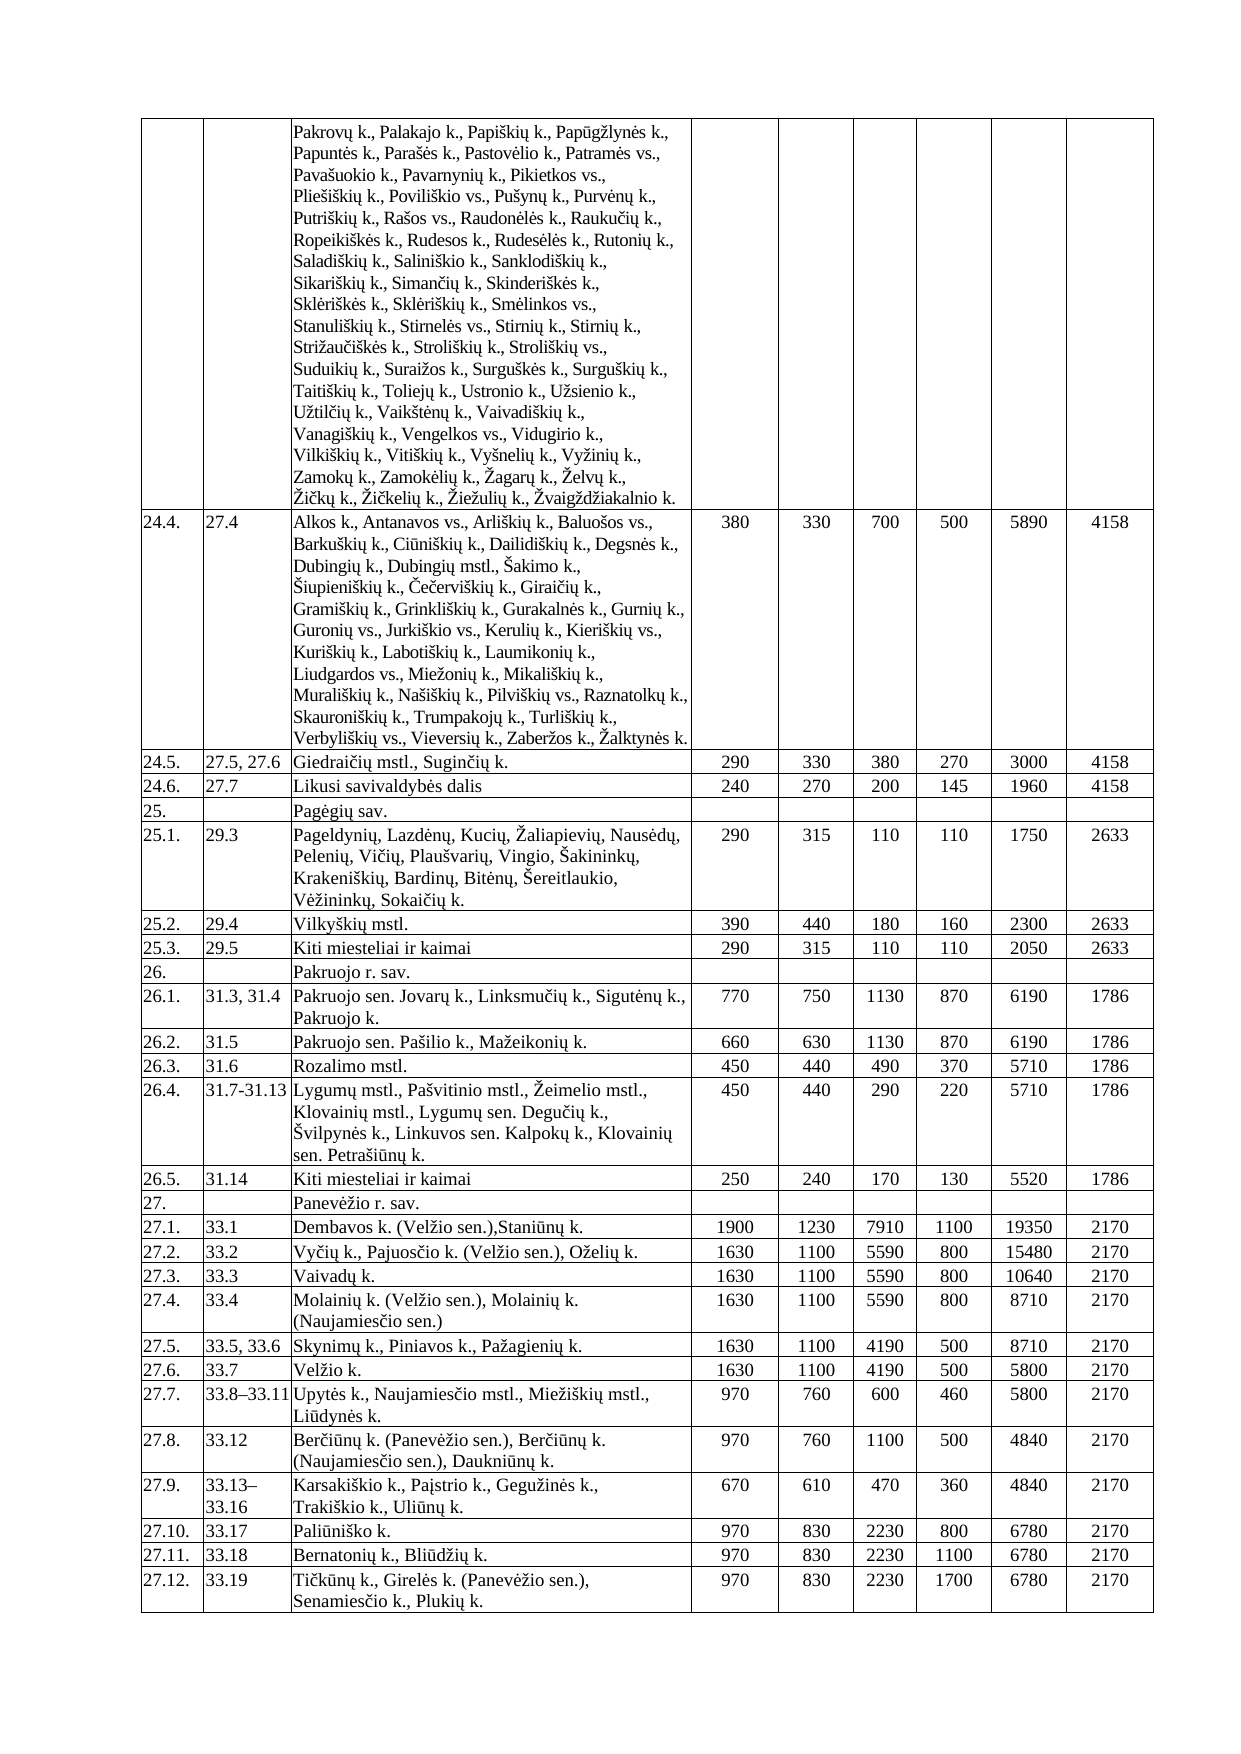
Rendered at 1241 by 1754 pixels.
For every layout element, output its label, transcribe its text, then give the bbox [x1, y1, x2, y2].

table_cell [692, 1191, 778, 1214]
table_cell 1100 [854, 1427, 916, 1472]
table_cell [992, 1191, 1066, 1214]
table_cell [204, 1191, 291, 1214]
table_cell 27.5. [142, 1333, 203, 1356]
table_cell 450 [692, 1054, 778, 1077]
table_cell 27.6. [142, 1357, 203, 1380]
table_cell 360 [917, 1473, 991, 1517]
table_cell 4840 [992, 1427, 1066, 1472]
table_cell 1630 [692, 1239, 778, 1262]
table_cell 250 [692, 1166, 778, 1189]
table_cell [779, 959, 853, 982]
table_cell 29.4 [204, 911, 291, 934]
table_cell Dembavos k. (Velžio sen.),Staniūnų k. [292, 1215, 691, 1238]
table_cell Likusi savivaldybės dalis [292, 774, 691, 797]
table_cell 31.7-31.13 [204, 1078, 291, 1165]
table_cell [854, 798, 916, 821]
table_cell 26. [142, 959, 203, 982]
table_cell 1130 [854, 984, 916, 1028]
table_cell [992, 798, 1066, 821]
table_cell 5590 [854, 1263, 916, 1286]
table_cell 290 [692, 822, 778, 910]
table_cell 33.12 [204, 1427, 291, 1472]
table_cell 110 [854, 935, 916, 958]
table_cell Paliūniško k. [292, 1519, 691, 1542]
table_cell 370 [917, 1054, 991, 1077]
table_cell [854, 1191, 916, 1214]
table_cell 2633 [1067, 935, 1153, 958]
table_cell 1786 [1067, 1029, 1153, 1052]
table_cell 970 [692, 1543, 778, 1566]
table_cell 33.8–33.11 [204, 1381, 291, 1426]
table_cell [692, 119, 778, 509]
table_cell 240 [779, 1166, 853, 1189]
table_cell 2050 [992, 935, 1066, 958]
table_cell 27. [142, 1191, 203, 1214]
table_cell 1750 [992, 822, 1066, 910]
table_cell 4190 [854, 1333, 916, 1356]
table_cell 8710 [992, 1333, 1066, 1356]
table_cell 25.3. [142, 935, 203, 958]
table_cell Panevėžio r. sav. [292, 1191, 691, 1214]
table_cell 33.17 [204, 1519, 291, 1542]
table_cell 1630 [692, 1287, 778, 1332]
table_cell 29.5 [204, 935, 291, 958]
table_cell 380 [854, 750, 916, 773]
table_cell [992, 959, 1066, 982]
table_cell 27.7. [142, 1381, 203, 1426]
table_cell 630 [779, 1029, 853, 1052]
table_cell 33.4 [204, 1287, 291, 1332]
table_cell 600 [854, 1381, 916, 1426]
table_cell 315 [779, 822, 853, 910]
table_cell 25. [142, 798, 203, 821]
table_cell 460 [917, 1381, 991, 1426]
table_cell 2170 [1067, 1519, 1153, 1542]
table_cell 2170 [1067, 1333, 1153, 1356]
table_cell 110 [917, 822, 991, 910]
table_cell Pageldynių, Lazdėnų, Kucių, Žaliapievių, Nausėdų, Pelenių, Vičių, Plaušvarių, Vingio, Šakininkų, Krakeniškių, Bardinų, Bitėnų, Šereitlaukio, Vėžininkų, Sokaičių k. [292, 822, 691, 910]
table_cell 760 [779, 1381, 853, 1426]
table_cell 170 [854, 1166, 916, 1189]
table_cell 29.3 [204, 822, 291, 910]
table_cell Pakrovų k., Palakajo k., Papiškių k., Papūgžlynės k., Papuntės k., Parašės k., Pastovėlio k., Patramės vs., Pavašuokio k., Pavarnynių k., Pikietkos vs., Pliešiškių k., Poviliškio vs., Pušynų k., Purvėnų k., Putriškių k., Rašos vs., Raudonėlės k., Raukučių k., Ropeikiškės k., Rudesos k., Rudesėlės k., Rutonių k., Saladiškių k., Saliniškio k., Sanklodiškių k., Sikariškių k., Simančių k., Skinderiškės k., Sklėriškės k., Sklėriškių k., Smėlinkos vs., Stanuliškių k., Stirnelės vs., Stirnių k., Stirnių k., Strižaučiškės k., Stroliškių k., Stroliškių vs., Suduikių k., Suraižos k., Surguškės k., Surguškių k., Taitiškių k., Toliejų k., Ustronio k., Užsienio k., Užtilčių k., Vaikštėnų k., Vaivadiškių k., Vanagiškių k., Vengelkos vs., Vidugirio k., Vilkiškių k., Vitiškių k., Vyšnelių k., Vyžinių k., Zamokų k., Zamokėlių k., Žagarų k., Želvų k., Žičkų k., Žičkelių k., Žiežulių k., Žvaigždžiakalnio k. [292, 119, 691, 509]
table_cell 1786 [1067, 984, 1153, 1028]
table_cell [917, 1191, 991, 1214]
table_cell Vilkyškių mstl. [292, 911, 691, 934]
table_cell [1067, 1191, 1153, 1214]
table_cell Bernatonių k., Bliūdžių k. [292, 1543, 691, 1566]
table_cell 26.2. [142, 1029, 203, 1052]
table_cell 970 [692, 1381, 778, 1426]
table_cell 800 [917, 1263, 991, 1286]
table_cell 27.4. [142, 1287, 203, 1332]
table_cell 27.3. [142, 1263, 203, 1286]
table_cell 2633 [1067, 911, 1153, 934]
table_cell 290 [854, 1078, 916, 1165]
table_cell 440 [779, 1054, 853, 1077]
table_cell 27.9. [142, 1473, 203, 1517]
table_cell 4158 [1067, 750, 1153, 773]
table_cell 27.10. [142, 1519, 203, 1542]
table_cell 440 [779, 1078, 853, 1165]
table_cell [992, 119, 1066, 509]
table_cell 800 [917, 1519, 991, 1542]
table_cell [854, 959, 916, 982]
table_cell 500 [917, 1333, 991, 1356]
table_cell 5520 [992, 1166, 1066, 1189]
table_cell 2300 [992, 911, 1066, 934]
table_cell 1786 [1067, 1166, 1153, 1189]
table_cell 1100 [779, 1263, 853, 1286]
table_cell [692, 959, 778, 982]
table_cell 500 [917, 510, 991, 749]
table_cell Vaivadų k. [292, 1263, 691, 1286]
table_cell 240 [692, 774, 778, 797]
table_cell 315 [779, 935, 853, 958]
table_cell 33.3 [204, 1263, 291, 1286]
table_cell 1630 [692, 1333, 778, 1356]
table_cell 27.7 [204, 774, 291, 797]
table_cell 4158 [1067, 510, 1153, 749]
table_cell 27.5, 27.6 [204, 750, 291, 773]
table_cell 970 [692, 1519, 778, 1542]
table_cell 2170 [1067, 1215, 1153, 1238]
table_cell 1786 [1067, 1054, 1153, 1077]
table_cell Velžio k. [292, 1357, 691, 1380]
table_cell 25.2. [142, 911, 203, 934]
table_cell 1100 [779, 1333, 853, 1356]
table_cell [1067, 119, 1153, 509]
table_cell Pagėgių sav. [292, 798, 691, 821]
table_cell 4840 [992, 1473, 1066, 1517]
table_cell 31.5 [204, 1029, 291, 1052]
table_cell 1100 [779, 1357, 853, 1380]
table_cell [204, 798, 291, 821]
table_cell Karsakiškio k., Paįstrio k., Gegužinės k., Trakiškio k., Uliūnų k. [292, 1473, 691, 1517]
table_cell 5710 [992, 1078, 1066, 1165]
table_cell 270 [917, 750, 991, 773]
table_cell 31.6 [204, 1054, 291, 1077]
table_cell 1100 [917, 1215, 991, 1238]
table_cell Giedraičių mstl., Suginčių k. [292, 750, 691, 773]
table_cell 5590 [854, 1287, 916, 1332]
table_cell Pakruojo sen. Jovarų k., Linksmučių k., Sigutėnų k., Pakruojo k. [292, 984, 691, 1028]
table_cell 870 [917, 984, 991, 1028]
table_cell 830 [779, 1567, 853, 1612]
table_cell 5590 [854, 1239, 916, 1262]
table_cell 6190 [992, 1029, 1066, 1052]
table_cell 330 [779, 510, 853, 749]
table_cell [1067, 959, 1153, 982]
table_cell 27.11. [142, 1543, 203, 1566]
table_cell 6780 [992, 1519, 1066, 1542]
table_cell 490 [854, 1054, 916, 1077]
table_cell Kiti miesteliai ir kaimai [292, 935, 691, 958]
table_cell 1100 [779, 1239, 853, 1262]
table_cell Berčiūnų k. (Panevėžio sen.), Berčiūnų k. (Naujamiesčio sen.), Daukniūnų k. [292, 1427, 691, 1472]
table_cell 33.2 [204, 1239, 291, 1262]
table_cell 290 [692, 935, 778, 958]
table_cell 660 [692, 1029, 778, 1052]
table_cell 830 [779, 1519, 853, 1542]
table_cell 6780 [992, 1567, 1066, 1612]
table_cell Pakruojo r. sav. [292, 959, 691, 982]
table_cell 160 [917, 911, 991, 934]
table_cell 870 [917, 1029, 991, 1052]
table_cell Molainių k. (Velžio sen.), Molainių k. (Naujamiesčio sen.) [292, 1287, 691, 1332]
table_cell 5710 [992, 1054, 1066, 1077]
table_cell 750 [779, 984, 853, 1028]
table_cell 19350 [992, 1215, 1066, 1238]
table_cell 145 [917, 774, 991, 797]
table_cell 33.19 [204, 1567, 291, 1612]
table_cell 2170 [1067, 1473, 1153, 1517]
table_cell 1230 [779, 1215, 853, 1238]
table_cell 33.18 [204, 1543, 291, 1566]
table_cell 5800 [992, 1381, 1066, 1426]
table_cell 610 [779, 1473, 853, 1517]
table_cell 220 [917, 1078, 991, 1165]
table_cell [204, 959, 291, 982]
table_cell 2170 [1067, 1287, 1153, 1332]
table_cell 2170 [1067, 1239, 1153, 1262]
table_cell 500 [917, 1427, 991, 1472]
table_cell Tičkūnų k., Girelės k. (Panevėžio sen.), Senamiesčio k., Plukių k. [292, 1567, 691, 1612]
table_cell 15480 [992, 1239, 1066, 1262]
table_cell 27.4 [204, 510, 291, 749]
table_cell 6190 [992, 984, 1066, 1028]
table_cell 770 [692, 984, 778, 1028]
table_cell 700 [854, 510, 916, 749]
table_cell 1630 [692, 1263, 778, 1286]
table_cell 330 [779, 750, 853, 773]
table_cell Pakruojo sen. Pašilio k., Mažeikonių k. [292, 1029, 691, 1052]
table_cell 27.12. [142, 1567, 203, 1612]
table_cell 3000 [992, 750, 1066, 773]
table_cell 2230 [854, 1567, 916, 1612]
table_cell 4190 [854, 1357, 916, 1380]
table_cell 33.5, 33.6 [204, 1333, 291, 1356]
table_cell 27.8. [142, 1427, 203, 1472]
table_cell 2170 [1067, 1543, 1153, 1566]
table_cell 26.1. [142, 984, 203, 1028]
table_cell 1700 [917, 1567, 991, 1612]
table_cell 26.5. [142, 1166, 203, 1189]
table_cell Vyčių k., Pajuosčio k. (Velžio sen.), Oželių k. [292, 1239, 691, 1262]
table_cell 7910 [854, 1215, 916, 1238]
table_cell [917, 959, 991, 982]
table_cell [692, 798, 778, 821]
table_cell 24.5. [142, 750, 203, 773]
table_cell 26.4. [142, 1078, 203, 1165]
table_cell 33.1 [204, 1215, 291, 1238]
table_cell [854, 119, 916, 509]
table_cell 830 [779, 1543, 853, 1566]
table_cell 670 [692, 1473, 778, 1517]
table_cell 25.1. [142, 822, 203, 910]
table_cell 970 [692, 1427, 778, 1472]
table_cell [779, 1191, 853, 1214]
table_cell 290 [692, 750, 778, 773]
table_cell 1786 [1067, 1078, 1153, 1165]
table_cell 500 [917, 1357, 991, 1380]
table_cell 24.4. [142, 510, 203, 749]
table_cell 440 [779, 911, 853, 934]
table_cell 27.2. [142, 1239, 203, 1262]
table_cell 10640 [992, 1263, 1066, 1286]
table_cell 1100 [779, 1287, 853, 1332]
table_cell 5800 [992, 1357, 1066, 1380]
table_cell Skynimų k., Piniavos k., Pažagienių k. [292, 1333, 691, 1356]
table_cell 6780 [992, 1543, 1066, 1566]
table_cell 8710 [992, 1287, 1066, 1332]
table_cell 31.3, 31.4 [204, 984, 291, 1028]
table_cell 1100 [917, 1543, 991, 1566]
table_cell 31.14 [204, 1166, 291, 1189]
table_cell 800 [917, 1239, 991, 1262]
table_cell 4158 [1067, 774, 1153, 797]
table_cell 1130 [854, 1029, 916, 1052]
table_cell 33.7 [204, 1357, 291, 1380]
table_cell [1067, 798, 1153, 821]
table_cell 26.3. [142, 1054, 203, 1077]
table_cell 390 [692, 911, 778, 934]
table_cell Upytės k., Naujamiesčio mstl., Miežiškių mstl., Liūdynės k. [292, 1381, 691, 1426]
table_cell Alkos k., Antanavos vs., Arliškių k., Baluošos vs., Barkuškių k., Ciūniškių k., Dailidiškių k., Degsnės k., Dubingių k., Dubingių mstl., Šakimo k., Šiupieniškių k., Čečerviškių k., Giraičių k., Gramiškių k., Grinkliškių k., Gurakalnės k., Gurnių k., Guronių vs., Jurkiškio vs., Kerulių k., Kieriškių vs., Kuriškių k., Labotiškių k., Laumikonių k., Liudgardos vs., Miežonių k., Mikališkių k., Murališkių k., Našiškių k., Pilviškių vs., Raznatolkų k., Skauroniškių k., Trumpakojų k., Turliškių k., Verbyliškių vs., Vieversių k., Zaberžos k., Žalktynės k. [292, 510, 691, 749]
table_cell 2633 [1067, 822, 1153, 910]
table_cell 2170 [1067, 1357, 1153, 1380]
table_cell 5890 [992, 510, 1066, 749]
table_cell 800 [917, 1287, 991, 1332]
table_cell 2170 [1067, 1427, 1153, 1472]
table_cell 270 [779, 774, 853, 797]
table_cell [779, 798, 853, 821]
table_cell Lygumų mstl., Pašvitinio mstl., Žeimelio mstl., Klovainių mstl., Lygumų sen. Degučių k., Švilpynės k., Linkuvos sen. Kalpokų k., Klovainių sen. Petrašiūnų k. [292, 1078, 691, 1165]
table_cell [142, 119, 203, 509]
table_cell 380 [692, 510, 778, 749]
table_cell [779, 119, 853, 509]
table_cell 2170 [1067, 1567, 1153, 1612]
table_cell 1630 [692, 1357, 778, 1380]
table_cell 2170 [1067, 1263, 1153, 1286]
table_cell 2230 [854, 1519, 916, 1542]
table_cell 450 [692, 1078, 778, 1165]
table_cell 970 [692, 1567, 778, 1612]
table_cell 110 [917, 935, 991, 958]
table_cell [917, 798, 991, 821]
table_cell [917, 119, 991, 509]
table_cell Rozalimo mstl. [292, 1054, 691, 1077]
table_cell [204, 119, 291, 509]
table_cell 1900 [692, 1215, 778, 1238]
table_cell 27.1. [142, 1215, 203, 1238]
table_cell Kiti miesteliai ir kaimai [292, 1166, 691, 1189]
table_cell 33.13–33.16 [204, 1473, 291, 1517]
table_cell 110 [854, 822, 916, 910]
table_cell 2230 [854, 1543, 916, 1566]
table_cell 24.6. [142, 774, 203, 797]
table_cell 130 [917, 1166, 991, 1189]
table_cell 1960 [992, 774, 1066, 797]
table_cell 760 [779, 1427, 853, 1472]
table_cell 2170 [1067, 1381, 1153, 1426]
table_cell 180 [854, 911, 916, 934]
table_cell 200 [854, 774, 916, 797]
table_cell 470 [854, 1473, 916, 1517]
